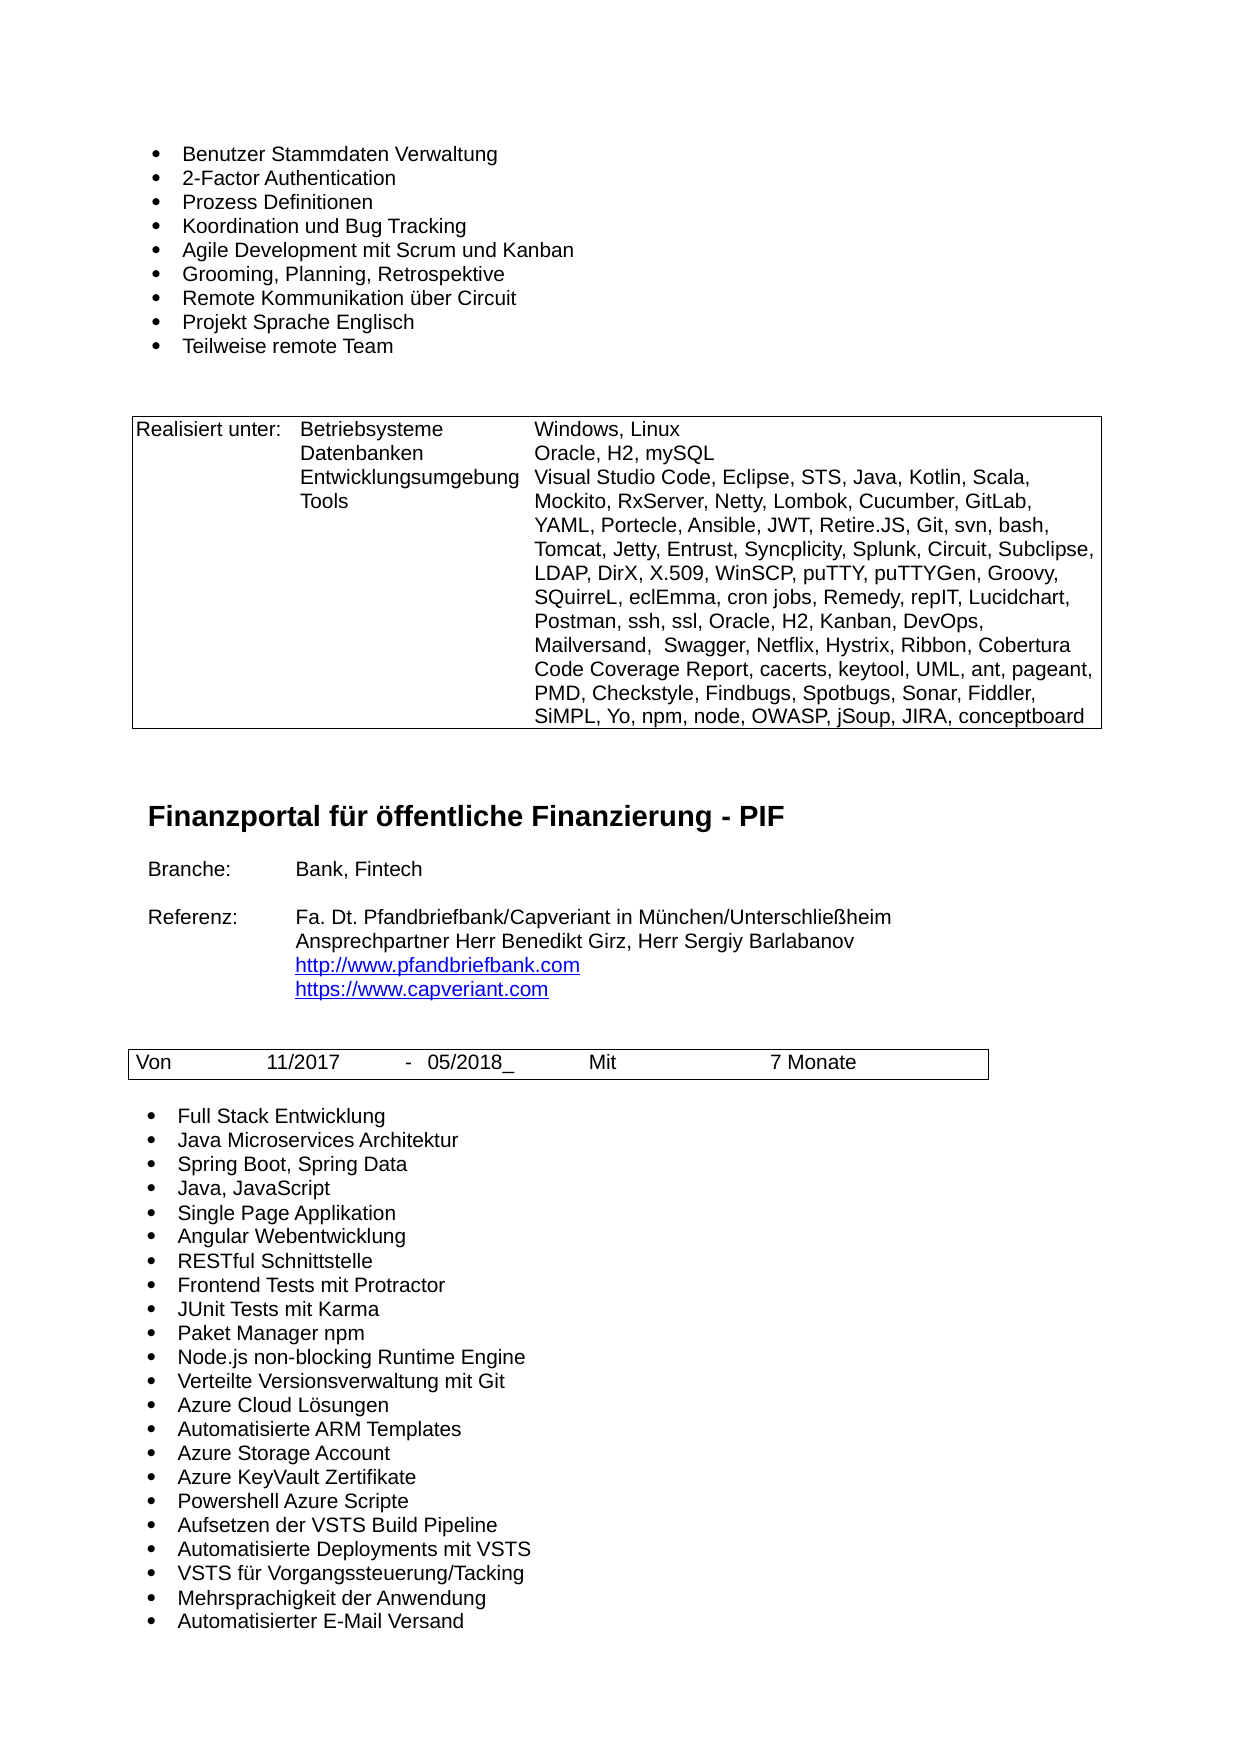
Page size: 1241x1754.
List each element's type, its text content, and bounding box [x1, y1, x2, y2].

table_header Von [129, 1050, 259, 1079]
list Remote Kommunikation über Circuit [152, 286, 1110, 310]
list Node.js non-blocking Runtime Engine [148, 1345, 1110, 1369]
table_header Windows, Linux Oracle, H2, mySQL [531, 417, 1101, 465]
table_cell [133, 465, 297, 728]
text http://www.pfandbriefbank.com [221, 953, 1110, 977]
list Angular Webentwicklung [148, 1224, 1110, 1248]
list Mehrsprachigkeit der Anwendung [148, 1585, 1110, 1609]
list Verteilte Versionsverwaltung mit Git [148, 1369, 1110, 1393]
list JUnit Tests mit Karma [148, 1297, 1110, 1321]
list Aufsetzen der VSTS Build Pipeline [148, 1513, 1110, 1537]
table_header Betriebsysteme Datenbanken [297, 417, 531, 465]
list Full Stack Entwicklung [148, 1104, 1110, 1128]
table_cell Visual Studio Code, Eclipse, STS, Java, Kotlin, Scala, Mockito, RxServer, Netty, Lombok, Cucumber, GitLab, YAML, Portecle, Ansible, JWT, Retire.JS, Git, svn, bash, Tomcat, Jetty, Entrust, Syncplicity, Splunk, Circuit, Subclipse, LDAP, DirX, X.509, WinSCP, puTTY, puTTYGen, Groovy, SQuirreL, eclEmma, cron jobs, Remedy, repIT, Lucidchart, Postman, ssh, ssl, Oracle, H2, Kanban, DevOps, Mailversand, Swagger, Netflix, Hystrix, Ribbon, Cobertura Code Coverage Report, cacerts, keytool, UML, ant, pageant, PMD, Checkstyle, Findbugs, Spotbugs, Sonar, Fiddler, SiMPL, Yo, npm, node, OWASP, jSoup, JIRA, conceptboard [531, 465, 1101, 728]
text https://www.capveriant.com [221, 977, 1110, 1001]
list Prozess Definitionen [152, 190, 1110, 214]
table_cell Entwicklungsumgebung Tools [297, 465, 531, 728]
list Single Page Applikation [148, 1200, 1110, 1224]
list Azure Cloud Lösungen [148, 1393, 1110, 1417]
list Spring Boot, Spring Data [148, 1152, 1110, 1176]
table_header Mit [581, 1050, 762, 1079]
list Automatisierte ARM Templates [148, 1417, 1110, 1441]
list RESTful Schnittstelle [148, 1248, 1110, 1272]
list Azure KeyVault Zertifikate [148, 1465, 1110, 1489]
list Agile Development mit Scrum und Kanban [152, 238, 1110, 262]
subtitle Finanzportal für öffentliche Finanzierung - PIF [148, 799, 1110, 833]
list Benutzer Stammdaten Verwaltung [152, 142, 1110, 166]
list Projekt Sprache Englisch [152, 310, 1110, 334]
list Powershell Azure Scripte [148, 1489, 1110, 1513]
list Automatisierte Deployments mit VSTS [148, 1537, 1110, 1561]
list Grooming, Planning, Retrospektive [152, 262, 1110, 286]
list Frontend Tests mit Protractor [148, 1272, 1110, 1297]
list Java, JavaScript [148, 1176, 1110, 1200]
list VSTS für Vorgangssteuerung/Tacking [148, 1561, 1110, 1585]
list Teilweise remote Team [152, 334, 1110, 358]
text Branche: Bank, Fintech [148, 857, 1110, 881]
list Koordination und Bug Tracking [152, 214, 1110, 238]
list Automatisierter E-Mail Versand [148, 1609, 1110, 1633]
list Azure Storage Account [148, 1441, 1110, 1465]
table_header - [398, 1050, 420, 1079]
text Referenz: Fa. Dt. Pfandbriefbank/Capveriant in München/Unterschließheim [148, 905, 1110, 929]
text Ansprechpartner Herr Benedikt Girz, Herr Sergiy Barlabanov [148, 929, 1110, 953]
list Java Microservices Architektur [148, 1128, 1110, 1152]
table_header 05/2018_ [420, 1050, 581, 1079]
table_header 7 Monate [763, 1050, 988, 1079]
table_header Realisiert unter: [133, 417, 297, 465]
list Paket Manager npm [148, 1321, 1110, 1345]
table_header 11/2017 [259, 1050, 398, 1079]
list 2-Factor Authentication [152, 166, 1110, 190]
